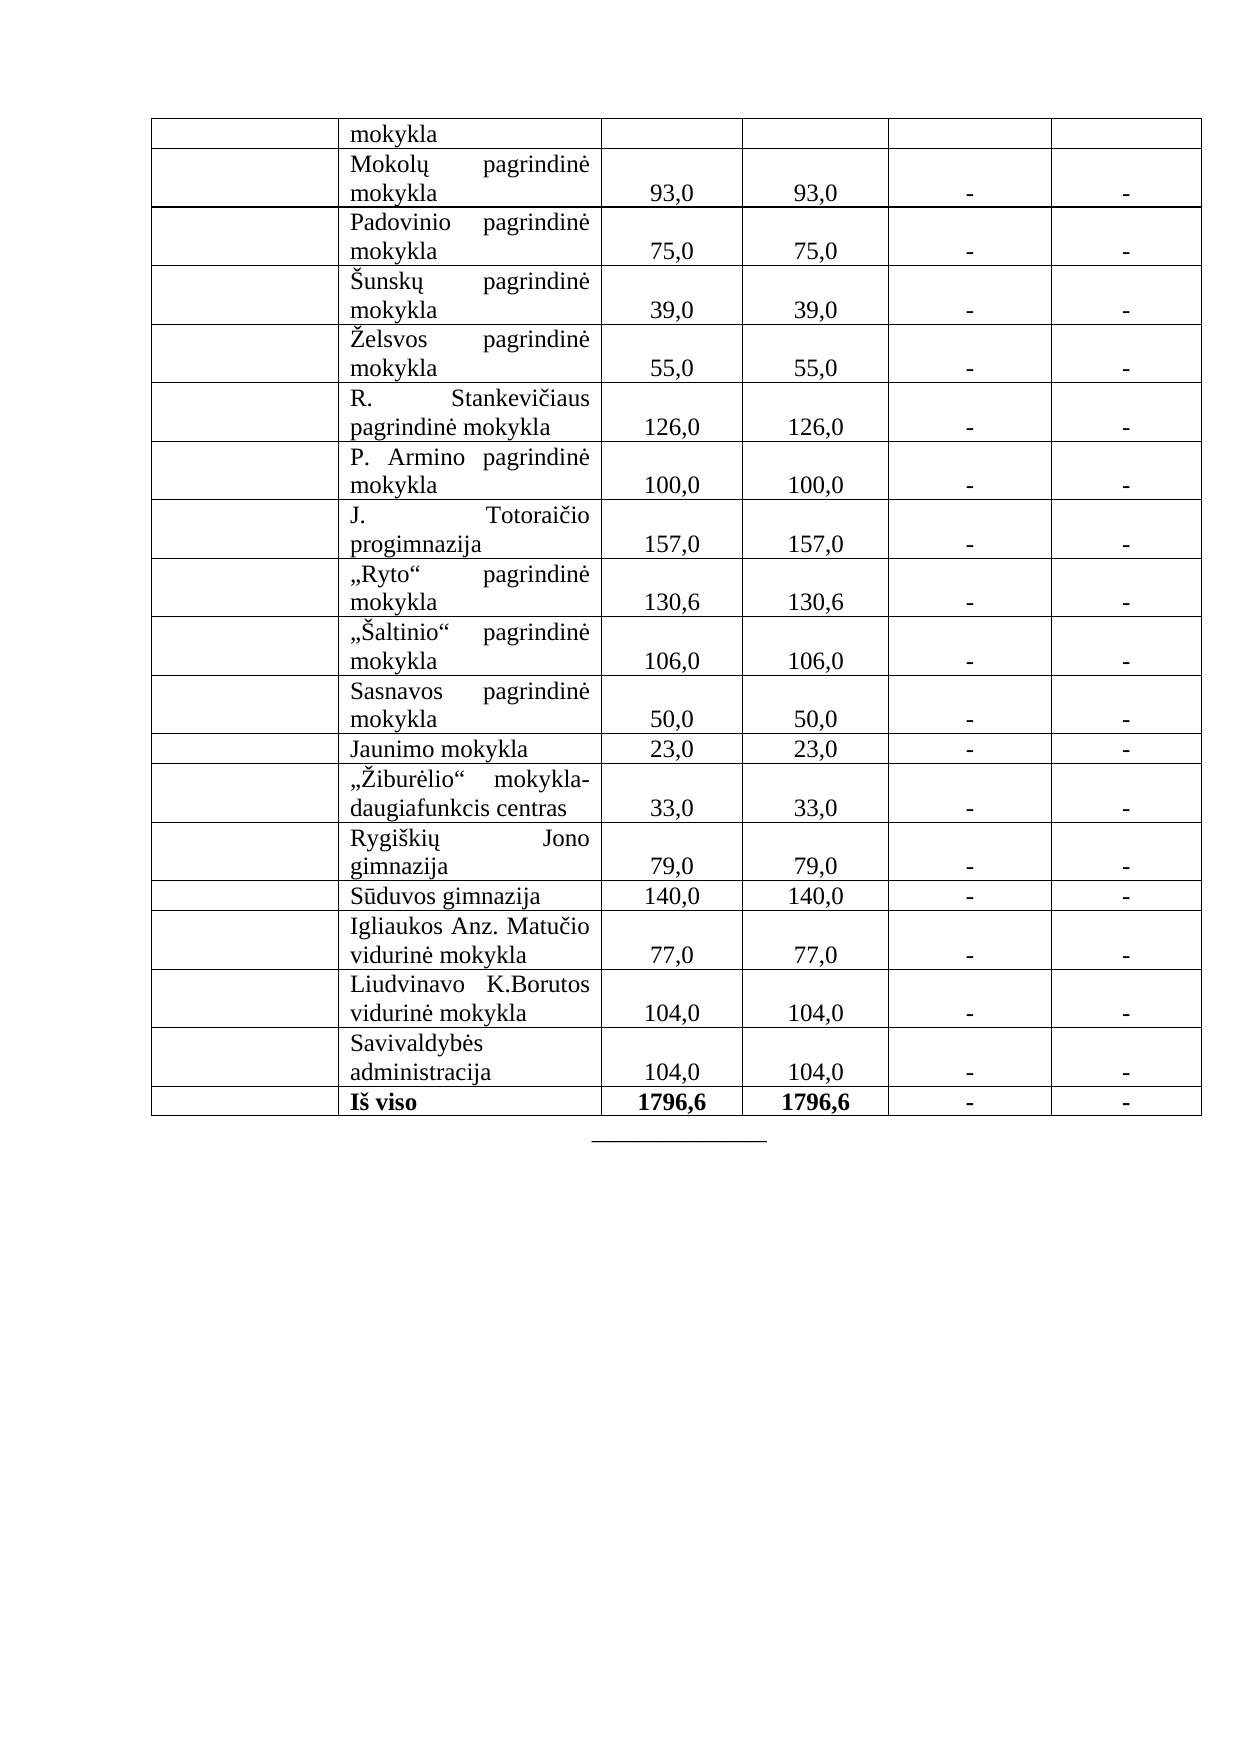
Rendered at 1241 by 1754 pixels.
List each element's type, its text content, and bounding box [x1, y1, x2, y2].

table_cell [743, 119, 888, 148]
table_cell - [889, 1087, 1051, 1115]
table_cell - [1052, 442, 1201, 499]
table_cell [152, 500, 338, 558]
table_cell [152, 442, 338, 499]
table_cell Želsvos pagrindinė mokykla [339, 325, 601, 382]
table_cell Sūduvos gimnazija [339, 881, 601, 910]
table_cell - [1052, 764, 1201, 822]
table_cell [602, 119, 742, 148]
table_cell 79,0 [602, 823, 742, 880]
table_cell [152, 617, 338, 675]
table_cell J. Totoraičio progimnazija [339, 500, 601, 558]
table_cell 55,0 [602, 325, 742, 382]
table_cell 79,0 [743, 823, 888, 880]
table_cell - [889, 676, 1051, 733]
table_cell 55,0 [743, 325, 888, 382]
table_cell - [889, 559, 1051, 616]
table_cell - [1052, 383, 1201, 441]
table_cell „Ryto“ pagrindinė mokykla [339, 559, 601, 616]
table_cell Sasnavos pagrindinė mokykla [339, 676, 601, 733]
table_cell 93,0 [743, 149, 888, 206]
table_cell 39,0 [743, 266, 888, 323]
table_cell - [889, 823, 1051, 880]
table_cell 104,0 [602, 1028, 742, 1086]
table_cell - [1052, 881, 1201, 910]
table_cell - [1052, 1087, 1201, 1115]
table_cell 130,6 [602, 559, 742, 616]
table_cell 104,0 [743, 1028, 888, 1086]
table_cell [152, 764, 338, 822]
table_cell - [889, 325, 1051, 382]
table_cell - [889, 149, 1051, 206]
table_cell [152, 208, 338, 265]
table_cell - [1052, 559, 1201, 616]
table_cell - [889, 208, 1051, 265]
table_cell [152, 734, 338, 763]
table_cell „Šaltinio“ pagrindinė mokykla [339, 617, 601, 675]
table_cell - [1052, 1028, 1201, 1086]
table_cell - [1052, 119, 1201, 148]
table_cell - [889, 911, 1051, 968]
table_cell 1796,6 [602, 1087, 742, 1115]
table_cell [152, 1087, 338, 1115]
table_cell [152, 266, 338, 323]
table_cell [152, 970, 338, 1027]
table_cell 50,0 [602, 676, 742, 733]
table_cell Liudvinavo K.Borutos vidurinė mokykla [339, 970, 601, 1027]
table_cell [152, 149, 338, 206]
table_cell - [1052, 500, 1201, 558]
table_cell 140,0 [602, 881, 742, 910]
table_cell [152, 823, 338, 880]
table_cell Savivaldybės administracija [339, 1028, 601, 1086]
table_cell 50,0 [743, 676, 888, 733]
table_cell 104,0 [602, 970, 742, 1027]
table_cell Mokolų pagrindinė mokykla [339, 149, 601, 206]
table_cell 75,0 [602, 208, 742, 265]
table_cell [152, 911, 338, 968]
text ______________ [177, 1116, 1181, 1145]
table_cell [152, 383, 338, 441]
table_cell - [889, 500, 1051, 558]
table_cell - [1052, 823, 1201, 880]
table_cell - [889, 1028, 1051, 1086]
table_cell - [889, 119, 1051, 148]
table_cell [152, 325, 338, 382]
table_cell Padovinio pagrindinė mokykla [339, 208, 601, 265]
table_cell - [1052, 149, 1201, 206]
table_cell - [1052, 970, 1201, 1027]
table_cell Rygiškių Jono gimnazija [339, 823, 601, 880]
table_cell [152, 119, 338, 148]
table_cell 104,0 [743, 970, 888, 1027]
table_cell Šunskų pagrindinė mokykla [339, 266, 601, 323]
table_cell - [1052, 676, 1201, 733]
table_cell - [1052, 208, 1201, 265]
table_cell - [1052, 734, 1201, 763]
table_cell 157,0 [743, 500, 888, 558]
table_cell „Žiburėlio“ mokykla-daugiafunkcis centras [339, 764, 601, 822]
table_cell P. Armino pagrindinė mokykla [339, 442, 601, 499]
table_cell 93,0 [602, 149, 742, 206]
table_cell 33,0 [743, 764, 888, 822]
table_cell [152, 559, 338, 616]
table_cell - [889, 442, 1051, 499]
table_cell 100,0 [743, 442, 888, 499]
table_cell 1796,6 [743, 1087, 888, 1115]
table_cell 130,6 [743, 559, 888, 616]
table_cell - [1052, 325, 1201, 382]
table_cell 126,0 [743, 383, 888, 441]
table_cell mokykla [339, 119, 601, 148]
table_cell - [1052, 266, 1201, 323]
table_cell 106,0 [743, 617, 888, 675]
table_cell 126,0 [602, 383, 742, 441]
table_cell 77,0 [743, 911, 888, 968]
table_cell - [889, 764, 1051, 822]
table_cell 157,0 [602, 500, 742, 558]
table_cell [152, 676, 338, 733]
table_cell - [889, 266, 1051, 323]
table_cell [152, 1028, 338, 1086]
table_cell 75,0 [743, 208, 888, 265]
table_cell Igliaukos Anz. Matučio vidurinė mokykla [339, 911, 601, 968]
table_cell - [889, 881, 1051, 910]
table_cell 100,0 [602, 442, 742, 499]
table_cell 39,0 [602, 266, 742, 323]
table_cell Jaunimo mokykla [339, 734, 601, 763]
table_cell R. Stankevičiaus pagrindinė mokykla [339, 383, 601, 441]
table_cell - [1052, 617, 1201, 675]
table_cell - [889, 383, 1051, 441]
table_cell - [889, 617, 1051, 675]
table_cell 23,0 [743, 734, 888, 763]
table_cell [152, 881, 338, 910]
table_cell 106,0 [602, 617, 742, 675]
table_cell - [889, 970, 1051, 1027]
table_cell - [889, 734, 1051, 763]
table_cell 140,0 [743, 881, 888, 910]
table_cell 33,0 [602, 764, 742, 822]
table_cell - [1052, 911, 1201, 968]
table_cell 77,0 [602, 911, 742, 968]
table_cell 23,0 [602, 734, 742, 763]
table_cell Iš viso [339, 1087, 601, 1115]
